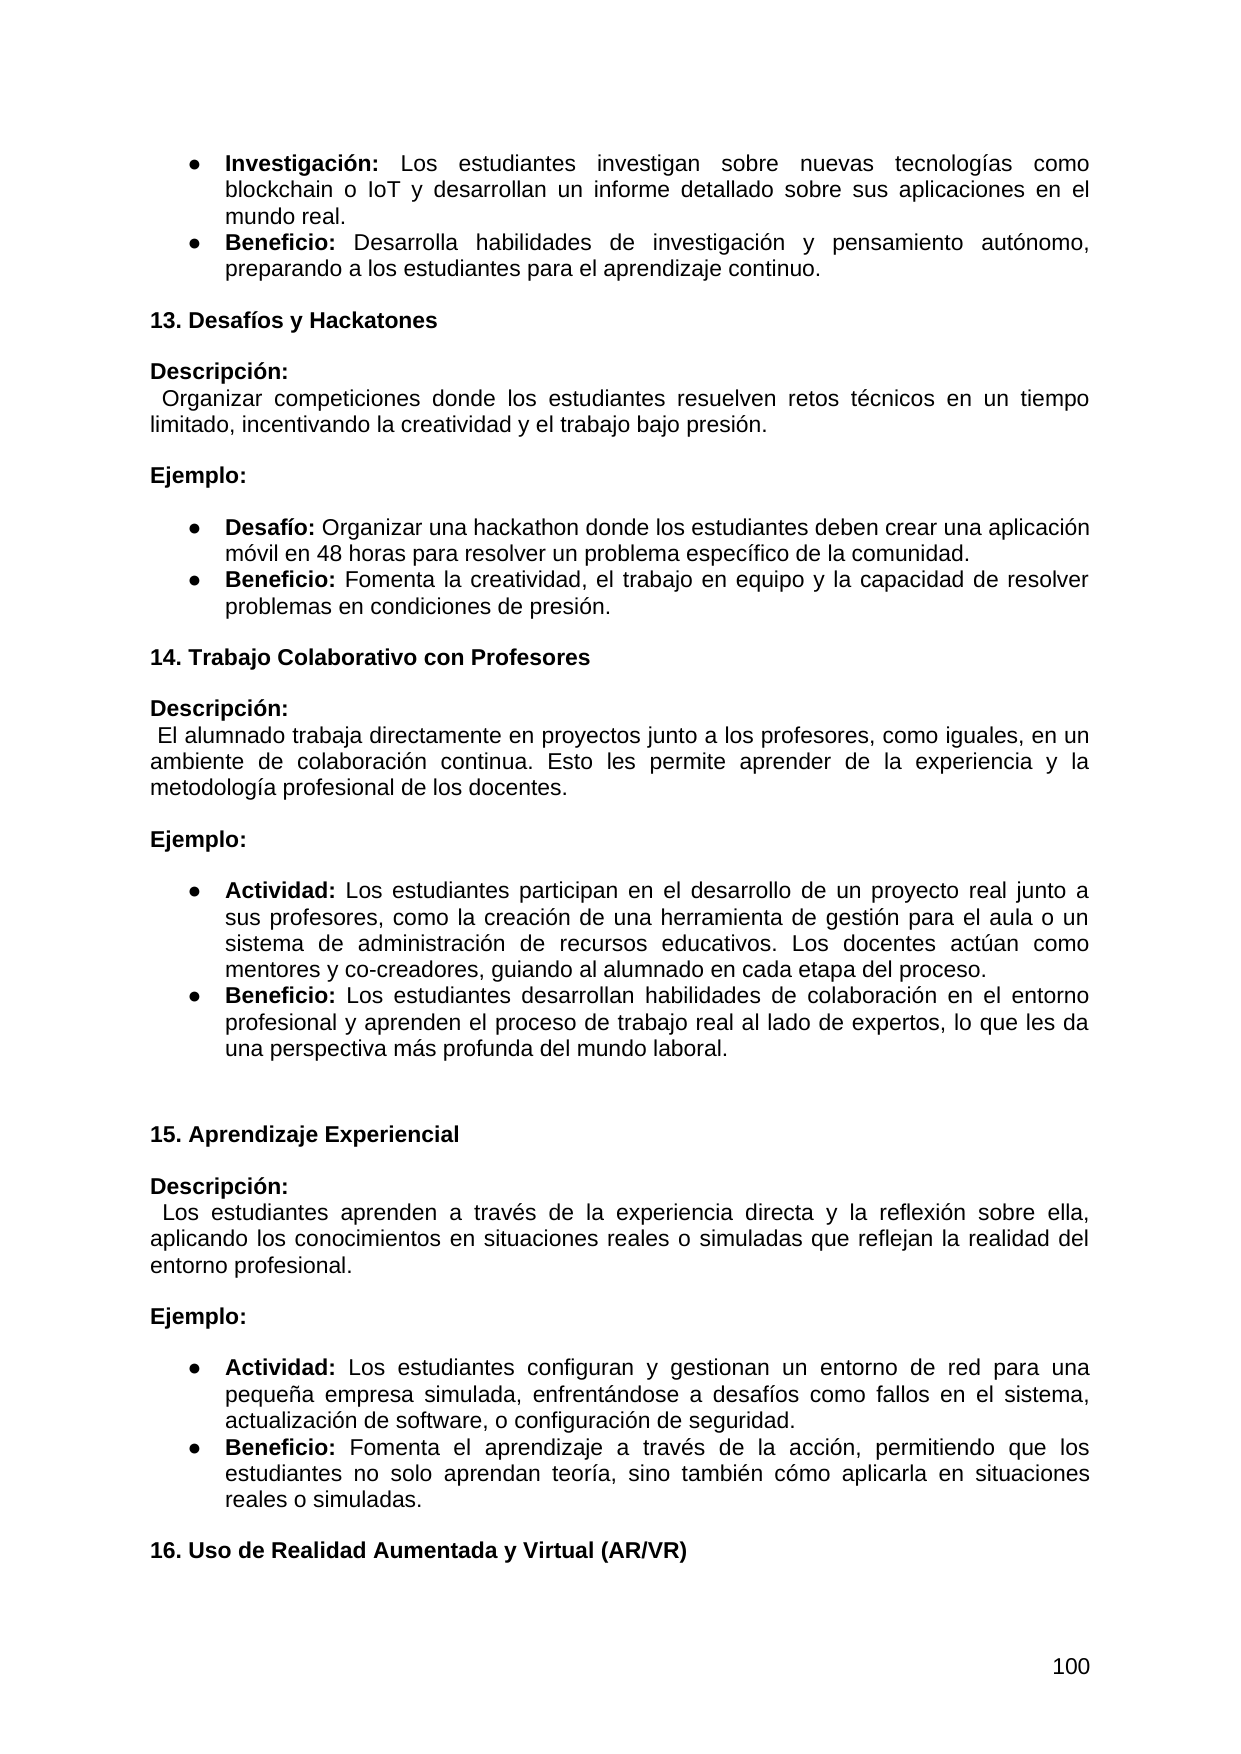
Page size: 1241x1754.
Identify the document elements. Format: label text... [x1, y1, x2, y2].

list Beneficio: Fomenta el aprendizaje a través de la acción, permitiendo que los estudiantes no solo aprendan teoría, sino también cómo aplicarla en situaciones reales o simuladas. [187, 1433, 1090, 1512]
text Descripción: Organizar competiciones donde los estudiantes resuelven retos técnicos en un tiempo limitado, incentivando la creatividad y el trabajo bajo presión. [150, 358, 1090, 437]
text Descripción: Los estudiantes aprenden a través de la experiencia directa y la reflexión sobre ella, aplicando los conocimientos en situaciones reales o simuladas que reflejan la realidad del entorno profesional. [150, 1173, 1090, 1278]
text 15. Aprendizaje Experiencial [150, 1121, 1090, 1148]
text 13. Desafíos y Hackatones [150, 307, 1090, 333]
list Investigación: Los estudiantes investigan sobre nuevas tecnologías como blockchain o IoT y desarrollan un informe detallado sobre sus aplicaciones en el mundo real. [187, 150, 1090, 229]
list Actividad: Los estudiantes participan en el desarrollo de un proyecto real junto a sus profesores, como la creación de una herramienta de gestión para el aula o un sistema de administración de recursos educativos. Los docentes actúan como mentores y co-creadores, guiando al alumnado en cada etapa del proceso. [187, 877, 1090, 982]
list Desafío: Organizar una hackathon donde los estudiantes deben crear una aplicación móvil en 48 horas para resolver un problema específico de la comunidad. [187, 513, 1090, 566]
text Ejemplo: [150, 1303, 1090, 1329]
list Beneficio: Desarrolla habilidades de investigación y pensamiento autónomo, preparando a los estudiantes para el aprendizaje continuo. [187, 229, 1090, 282]
text 16. Uso de Realidad Aumentada y Virtual (AR/VR) [150, 1537, 1090, 1564]
text Descripción: El alumnado trabaja directamente en proyectos junto a los profesores, como iguales, en un ambiente de colaboración continua. Esto les permite aprender de la experiencia y la metodología profesional de los docentes. [150, 695, 1090, 801]
text Ejemplo: [150, 462, 1090, 488]
list Beneficio: Fomenta la creatividad, el trabajo en equipo y la capacidad de resolver problemas en condiciones de presión. [187, 566, 1090, 619]
text Ejemplo: [150, 826, 1090, 852]
text 14. Trabajo Colaborativo con Profesores [150, 644, 1090, 670]
list Beneficio: Los estudiantes desarrollan habilidades de colaboración en el entorno profesional y aprenden el proceso de trabajo real al lado de expertos, lo que les da una perspectiva más profunda del mundo laboral. [187, 982, 1090, 1062]
list Actividad: Los estudiantes configuran y gestionan un entorno de red para una pequeña empresa simulada, enfrentándose a desafíos como fallos en el sistema, actualización de software, o configuración de seguridad. [187, 1354, 1090, 1433]
